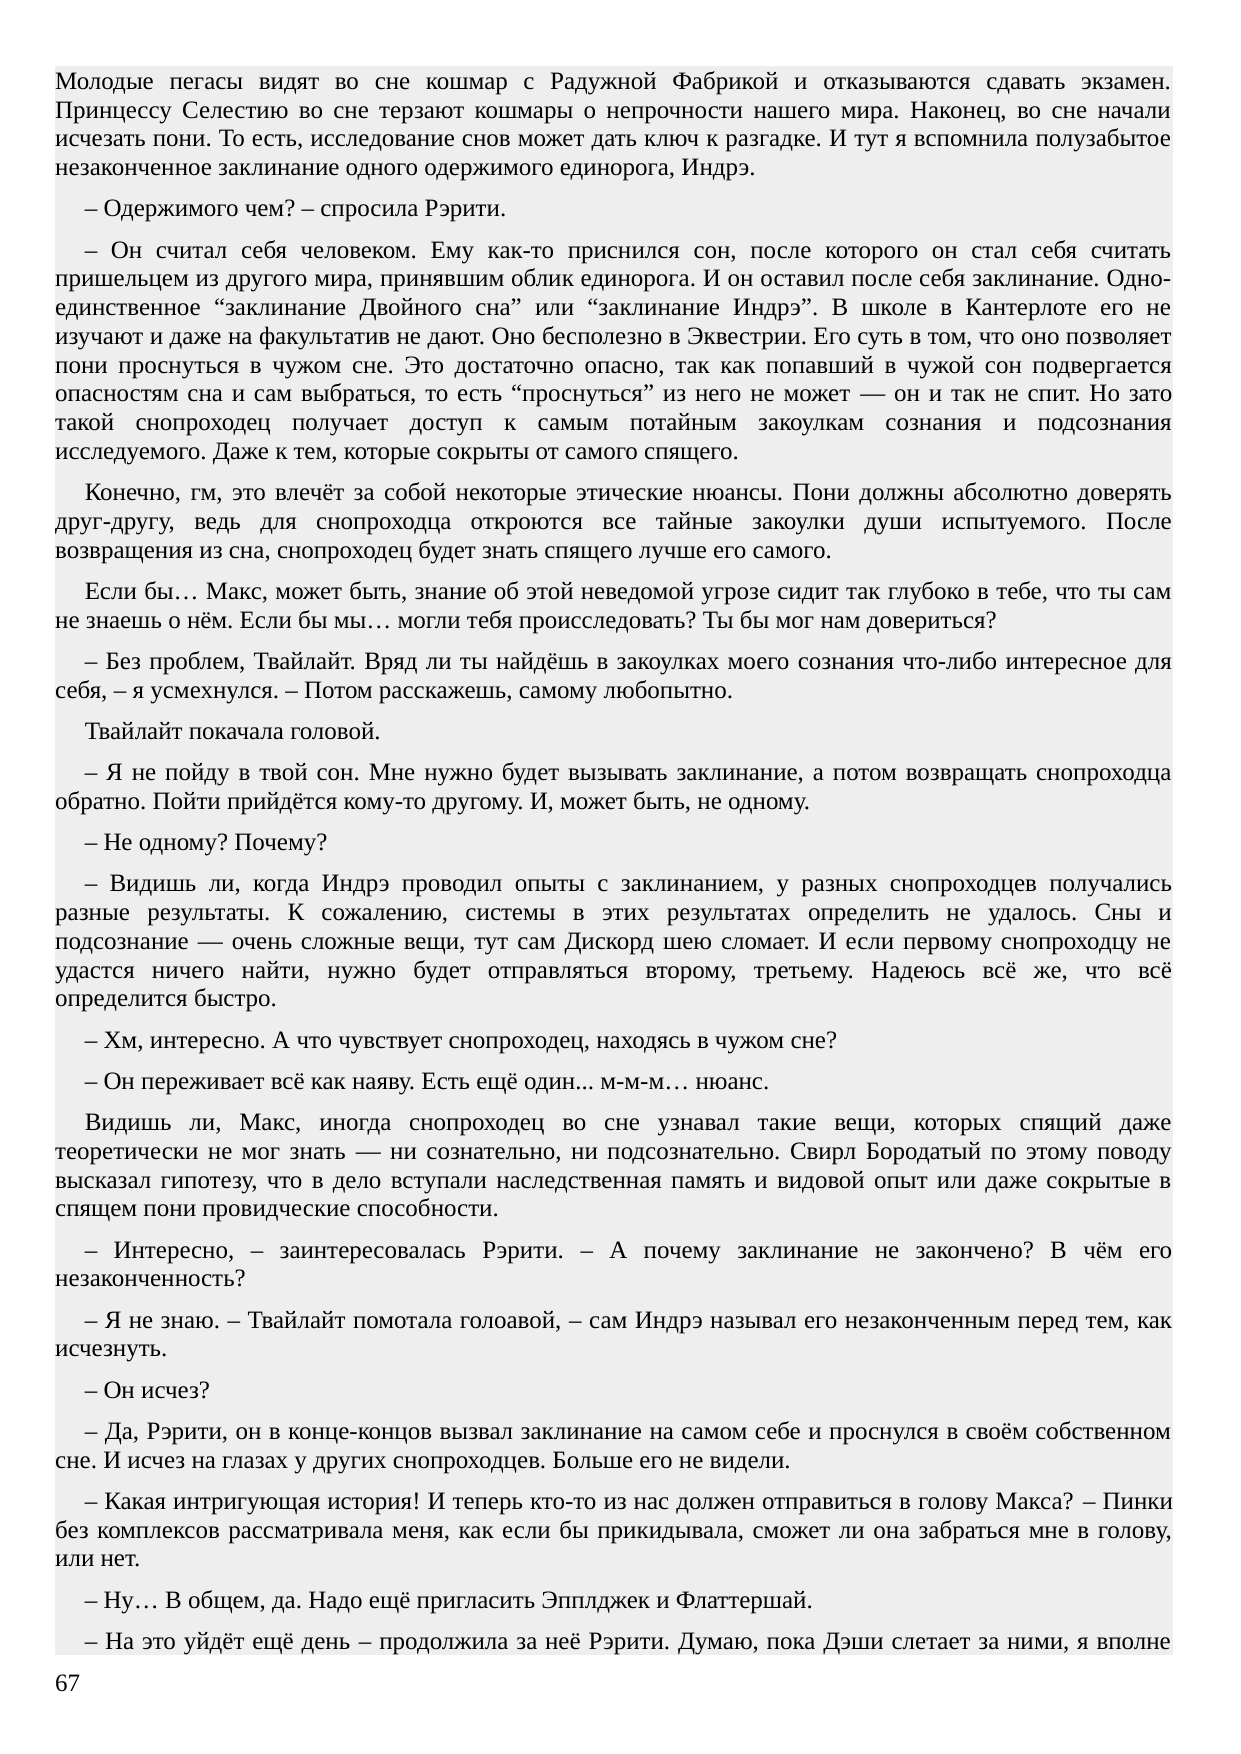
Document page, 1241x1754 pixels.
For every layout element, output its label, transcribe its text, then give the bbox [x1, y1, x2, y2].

text Молодые пегасы видят во сне кошмар с Радужной Фабрикой и отказываются сдавать экзамен. Принцессу Селестию во сне терзают кошмары о непрочности нашего мира. Наконец, во сне начали исчезать пони. То есть, исследование снов может дать ключ к разгадке. И тут я вспомнила полузабытое незаконченное заклинание одного одержимого единорога, Индрэ. [55, 66, 1173, 181]
text – Он считал себя человеком. Ему как-то приснился сон, после которого он стал себя считать пришельцем из другого мира, принявшим облик единорога. И он оставил после себя заклинание. Одно-единственное “заклинание Двойного сна” или “заклинание Индрэ”. В школе в Кантерлоте его не изучают и даже на факультатив не дают. Оно бесполезно в Эквестрии. Его суть в том, что оно позволяет пони проснуться в чужом сне. Это достаточно опасно, так как попавший в чужой сон подвергается опасностям сна и сам выбраться, то есть “проснуться” из него не может — он и так не спит. Но зато такой снопроходец получает доступ к самым потайным закоулкам сознания и подсознания исследуемого. Даже к тем, которые сокрыты от самого спящего. [55, 235, 1173, 465]
text – Видишь ли, когда Индрэ проводил опыты с заклинанием, у разных снопроходцев получались разные результаты. К сожалению, системы в этих результатах определить не удалось. Сны и подсознание — очень сложные вещи, тут сам Дискорд шею сломает. И если первому снопроходцу не удастся ничего найти, нужно будет отправляться второму, третьему. Надеюсь всё же, что всё определится быстро. [55, 868, 1173, 1012]
text – Да, Рэрити, он в конце-концов вызвал заклинание на самом себе и проснулся в своём собственном сне. И исчез на глазах у других снопроходцев. Больше его не видели. [55, 1416, 1173, 1473]
text – Я не знаю. – Твайлайт помотала голоавой, – сам Индрэ называл его незаконченным перед тем, как исчезнуть. [55, 1305, 1173, 1362]
text – Он переживает всё как наяву. Есть ещё один... м-м-м… нюанс. [55, 1066, 1173, 1095]
text – Он исчез? [55, 1375, 1173, 1403]
text – Без проблем, Твайлайт. Вряд ли ты найдёшь в закоулках моего сознания что-либо интересное для себя, – я усмехнулся. – Потом расскажешь, самому любопытно. [55, 646, 1173, 703]
text – Одержимого чем? – спросила Рэрити. [55, 193, 1173, 222]
text – Ну… В общем, да. Надо ещё пригласить Эпплджек и Флаттершай. [55, 1585, 1173, 1613]
text Если бы… Макс, может быть, знание об этой неведомой угрозе сидит так глубоко в тебе, что ты сам не знаешь о нём. Если бы мы… могли тебя происследовать? Ты бы мог нам довериться? [55, 576, 1173, 633]
text Видишь ли, Макс, иногда снопроходец во сне узнавал такие вещи, которых спящий даже теоретически не мог знать — ни сознательно, ни подсознательно. Свирл Бородатый по этому поводу высказал гипотезу, что в дело вступали наследственная память и видовой опыт или даже сокрытые в спящем пони провидческие способности. [55, 1107, 1173, 1222]
text Конечно, гм, это влечёт за собой некоторые этические нюансы. Пони должны абсолютно доверять друг-другу, ведь для снопроходца откроются все тайные закоулки души испытуемого. После возвращения из сна, снопроходец будет знать спящего лучше его самого. [55, 477, 1173, 563]
text – Интересно, – заинтересовалась Рэрити. – А почему заклинание не закончено? В чём его незаконченность? [55, 1235, 1173, 1292]
text – Хм, интересно. А что чувствует снопроходец, находясь в чужом сне? [55, 1025, 1173, 1053]
text Твайлайт покачала головой. [55, 716, 1173, 745]
text – Не одному? Почему? [55, 827, 1173, 856]
text – На это уйдёт ещё день – продолжила за неё Рэрити. Думаю, пока Дэши слетает за ними, я вполне [55, 1626, 1173, 1655]
text – Какая интригующая история! И теперь кто-то из нас должен отправиться в голову Макса? – Пинки без комплексов рассматривала меня, как если бы прикидывала, сможет ли она забраться мне в голову, или нет. [55, 1486, 1173, 1572]
text – Я не пойду в твой сон. Мне нужно будет вызывать заклинание, а потом возвращать снопроходца обратно. Пойти прийдётся кому-то другому. И, может быть, не одному. [55, 757, 1173, 815]
